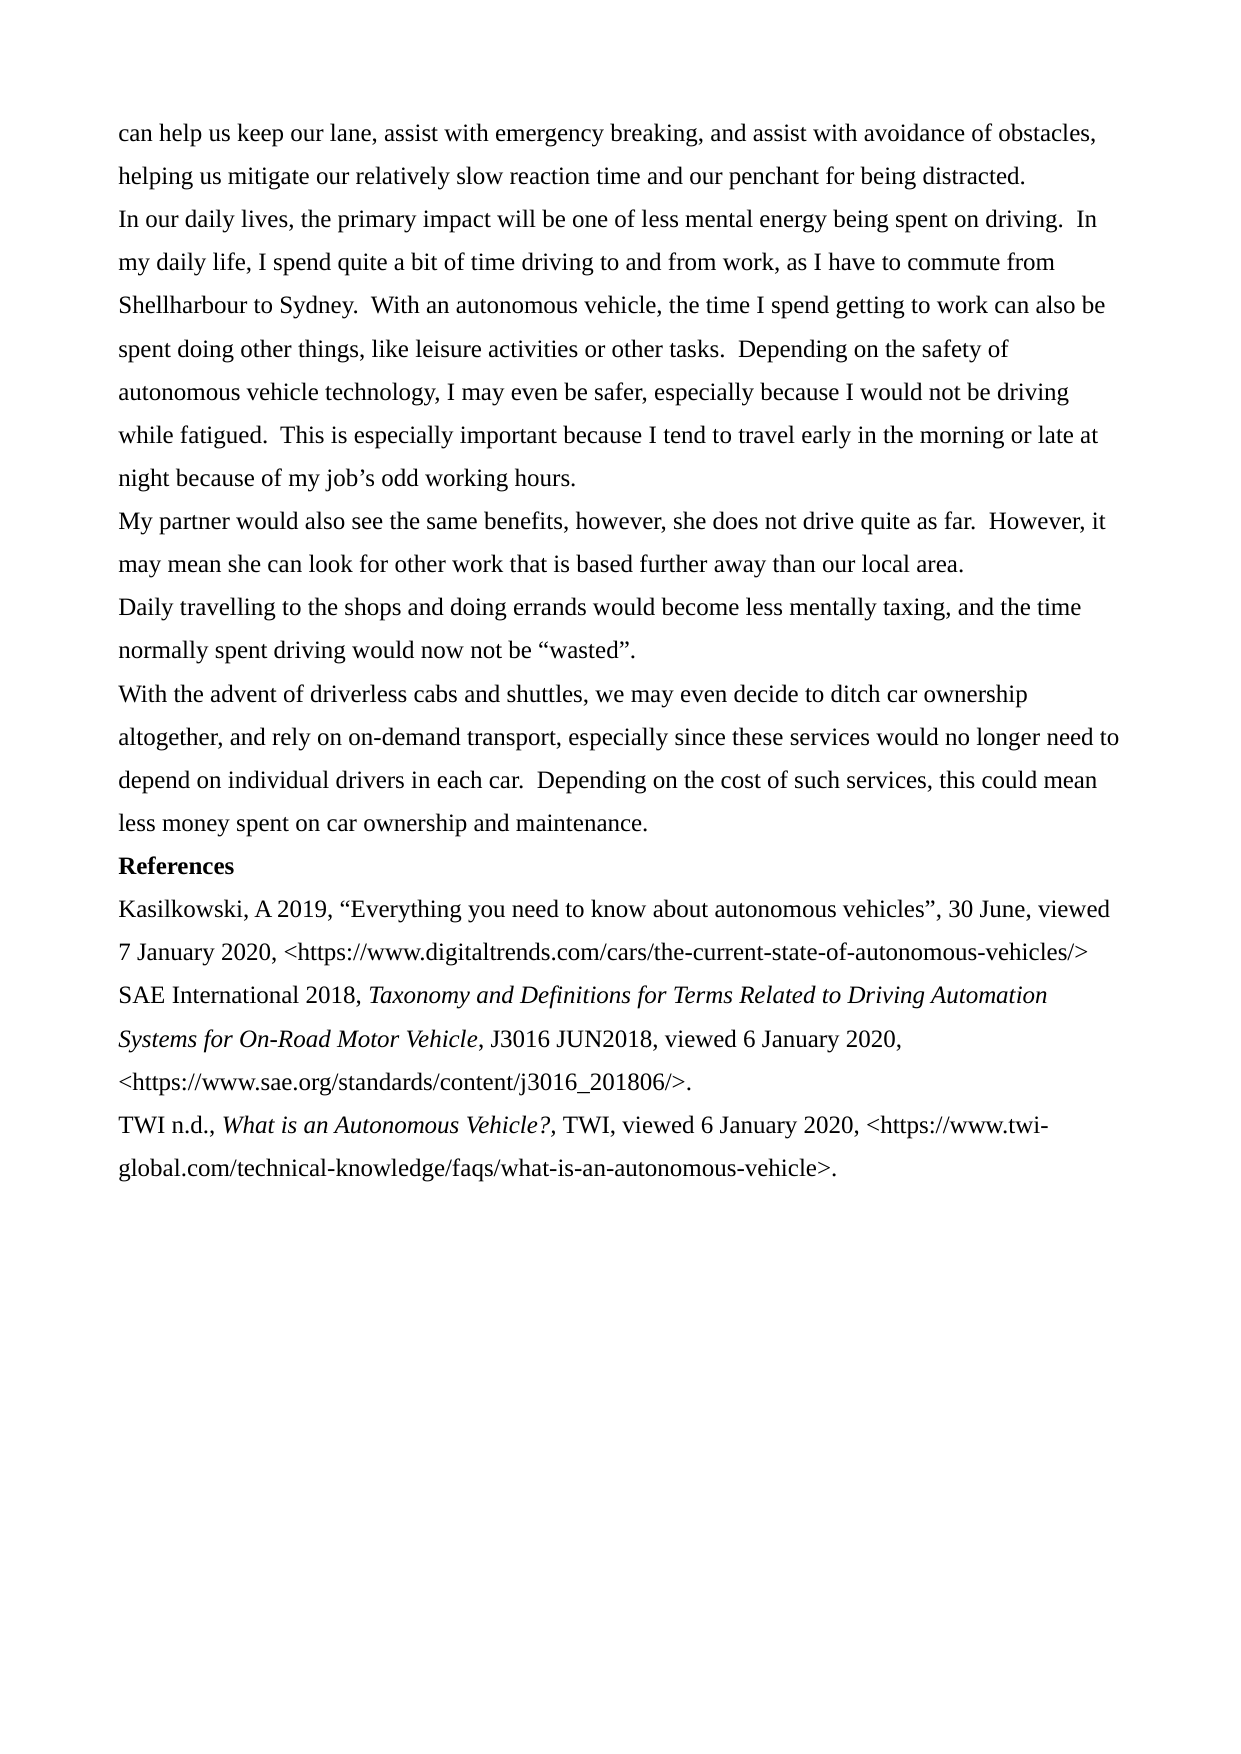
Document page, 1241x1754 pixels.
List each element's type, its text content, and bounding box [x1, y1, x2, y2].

text References [118, 851, 1122, 880]
text can help us keep our lane, assist with emergency breaking, and assist with avoidance of obstacles, helping us mitigate our relatively slow reaction time and our penchant for being distracted. [118, 118, 1122, 190]
text SAE International 2018, Taxonomy and Definitions for Terms Related to Driving Automation Systems for On-Road Motor Vehicle, J3016 JUN2018, viewed 6 January 2020, <https://www.sae.org/standards/content/j3016_201806/>. [118, 981, 1122, 1096]
text With the advent of driverless cabs and shuttles, we may even decide to ditch car ownership altogether, and rely on on-demand transport, especially since these services would no longer need to depend on individual drivers in each car. Depending on the cost of such services, this could mean less money spent on car ownership and maintenance. [118, 679, 1122, 837]
text TWI n.d., What is an Autonomous Vehicle?, TWI, viewed 6 January 2020, <https://www.twi-global.com/technical-knowledge/faqs/what-is-an-autonomous-vehicle>. [118, 1110, 1122, 1182]
text Daily travelling to the shops and doing errands would become less mentally taxing, and the time normally spent driving would now not be “wasted”. [118, 592, 1122, 664]
text In our daily lives, the primary impact will be one of less mental energy being spent on driving. In my daily life, I spend quite a bit of time driving to and from work, as I have to commute from Shellharbour to Sydney. With an autonomous vehicle, the time I spend getting to work can also be spent doing other things, like leisure activities or other tasks. Depending on the safety of autonomous vehicle technology, I may even be safer, especially because I would not be driving while fatigued. This is especially important because I tend to travel early in the morning or late at night because of my job’s odd working hours. [118, 204, 1122, 492]
text Kasilkowski, A 2019, “Everything you need to know about autonomous vehicles”, 30 June, viewed 7 January 2020, <https://www.digitaltrends.com/cars/the-current-state-of-autonomous-vehicles/> [118, 894, 1122, 966]
text My partner would also see the same benefits, however, she does not drive quite as far. However, it may mean she can look for other work that is based further away than our local area. [118, 506, 1122, 578]
